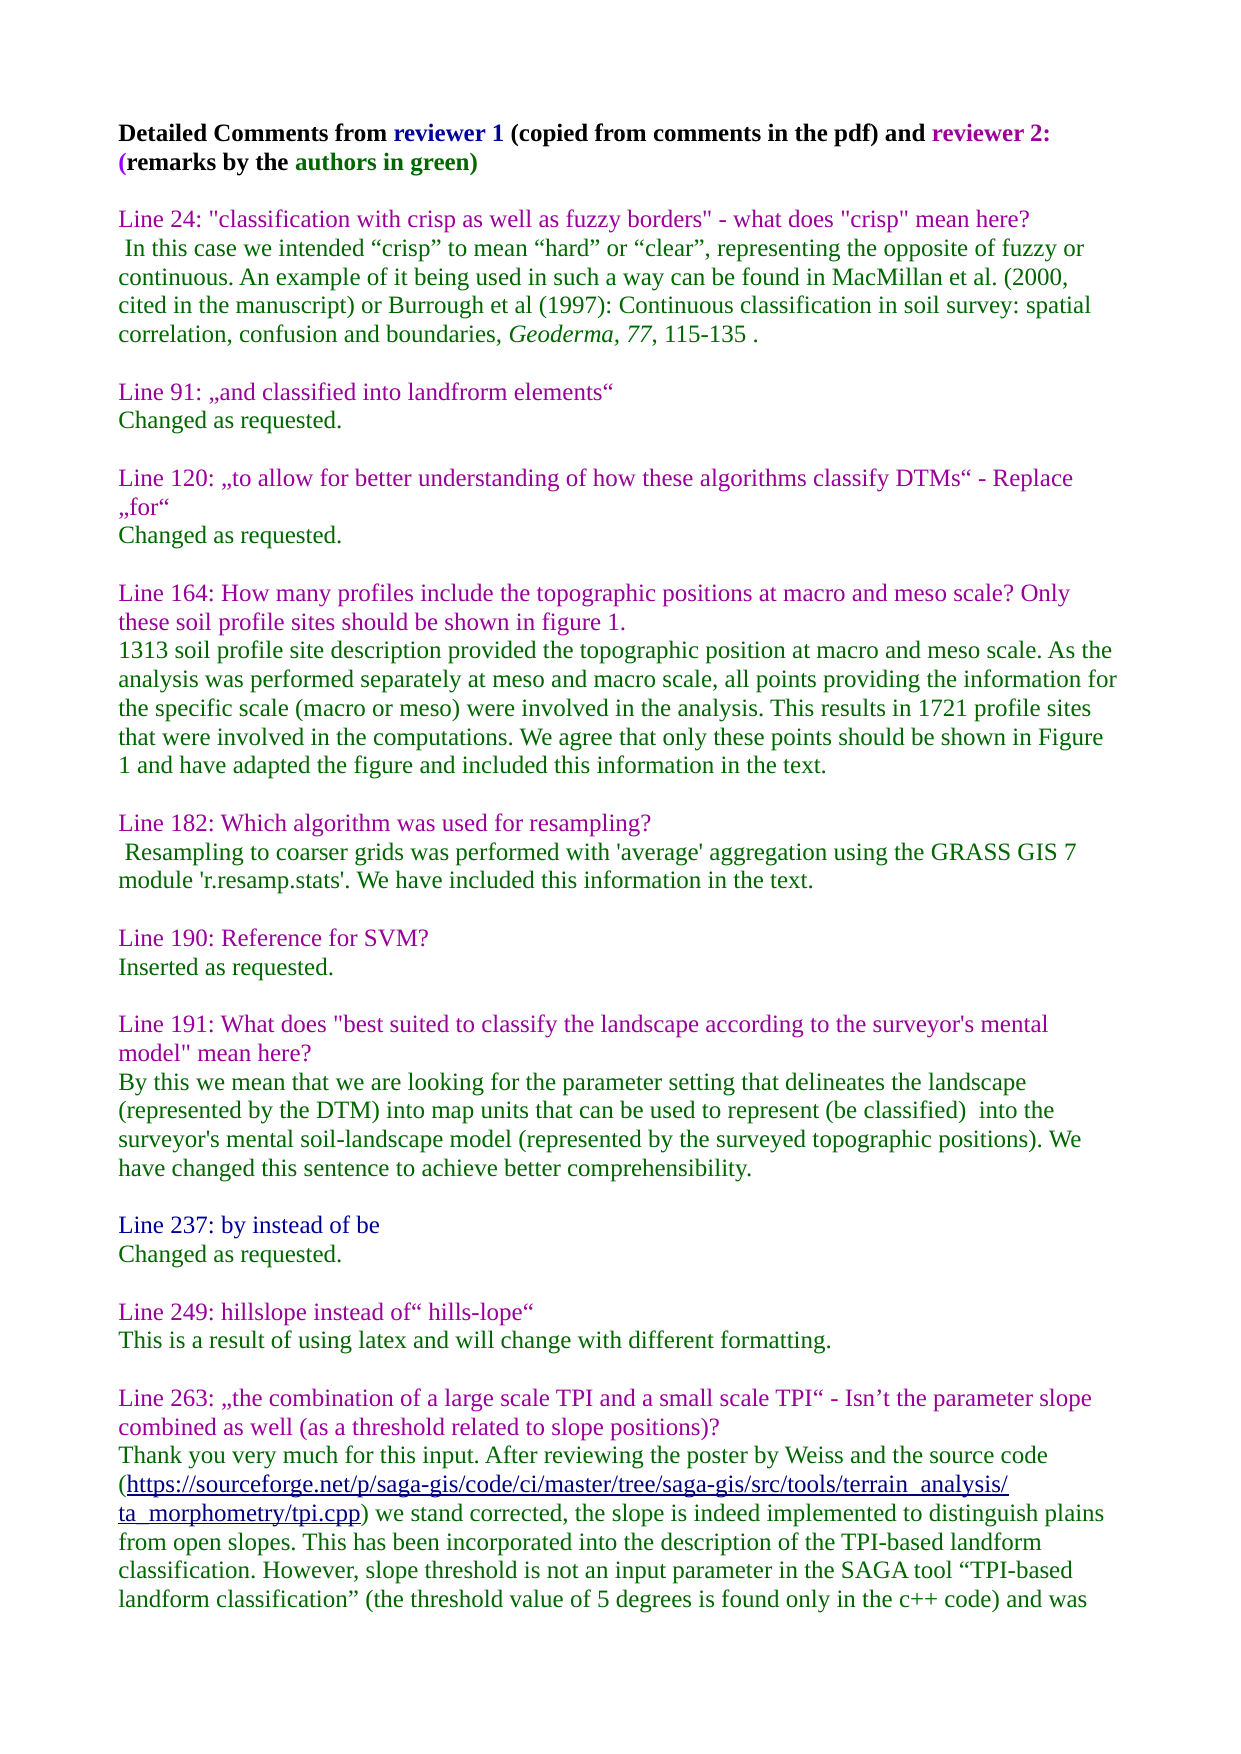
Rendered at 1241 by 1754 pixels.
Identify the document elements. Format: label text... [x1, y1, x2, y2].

text Line 91: „and classified into landfrorm elements“ [118, 377, 1122, 406]
text Line 120: „to allow for better understanding of how these algorithms classify DTMs“ - Replace „for“ [118, 463, 1122, 521]
text Resampling to coarser grids was performed with 'average' aggregation using the GRASS GIS 7 module 'r.resamp.stats'. We have included this information in the text. [118, 837, 1122, 894]
text combined as well (as a threshold related to slope positions)? [118, 1412, 1122, 1441]
text Line 164: How many profiles include the topographic positions at macro and meso scale? Only [118, 578, 1122, 607]
text (remarks by the authors in green) [118, 147, 1122, 176]
text Line 190: Reference for SVM? [118, 923, 1122, 952]
text model" mean here? [118, 1038, 1122, 1067]
text This is a result of using latex and will change with different formatting. [118, 1326, 1122, 1354]
text By this we mean that we are looking for the parameter setting that delineates the landscape (represented by the DTM) into map units that can be used to represent (be classified) into the surveyor's mental soil-landscape model (represented by the surveyed topographic positions). We have changed this sentence to achieve better comprehensibility. [118, 1067, 1122, 1182]
text Changed as requested. [118, 521, 1122, 549]
text Detailed Comments from reviewer 1 (copied from comments in the pdf) and reviewer 2: [118, 118, 1122, 147]
text Changed as requested. [118, 406, 1122, 434]
text Line 191: What does "best suited to classify the landscape according to the surveyor's mental [118, 1009, 1122, 1038]
text Line 263: „the combination of a large scale TPI and a small scale TPI“ - Isn’t the parameter slope [118, 1383, 1122, 1412]
text Inserted as requested. [118, 952, 1122, 981]
text Line 182: Which algorithm was used for resampling? [118, 808, 1122, 837]
text these soil profile sites should be shown in figure 1. [118, 607, 1122, 636]
text Line 24: "classification with crisp as well as fuzzy borders" - what does "crisp" mean here? [118, 204, 1122, 233]
text Changed as requested. [118, 1239, 1122, 1268]
text Line 249: hillslope instead of“ hills-lope“ [118, 1297, 1122, 1326]
text 1313 soil profile site description provided the topographic position at macro and meso scale. As the analysis was performed separately at meso and macro scale, all points providing the information for the specific scale (macro or meso) were involved in the analysis. This results in 1721 profile sites that were involved in the computations. We agree that only these points should be shown in Figure 1 and have adapted the figure and included this information in the text. [118, 636, 1122, 779]
text Line 237: by instead of be [118, 1211, 1122, 1239]
text In this case we intended “crisp” to mean “hard” or “clear”, representing the opposite of fuzzy or continuous. An example of it being used in such a way can be found in MacMillan et al. (2000, cited in the manuscript) or Burrough et al (1997): Continuous classification in soil survey: spatial correlation, confusion and boundaries, Geoderma, 77, 115-135 . [118, 233, 1122, 348]
text Thank you very much for this input. After reviewing the poster by Weiss and the source code (https://sourceforge.net/p/saga-gis/code/ci/master/tree/saga-gis/src/tools/terrain_analysis/ta_morphometry/tpi.cpp) we stand corrected, the slope is indeed implemented to distinguish plains from open slopes. This has been incorporated into the description of the TPI-based landform classification. However, slope threshold is not an input parameter in the SAGA tool “TPI-based landform classification” (the threshold value of 5 degrees is found only in the c++ code) and was [118, 1441, 1122, 1613]
